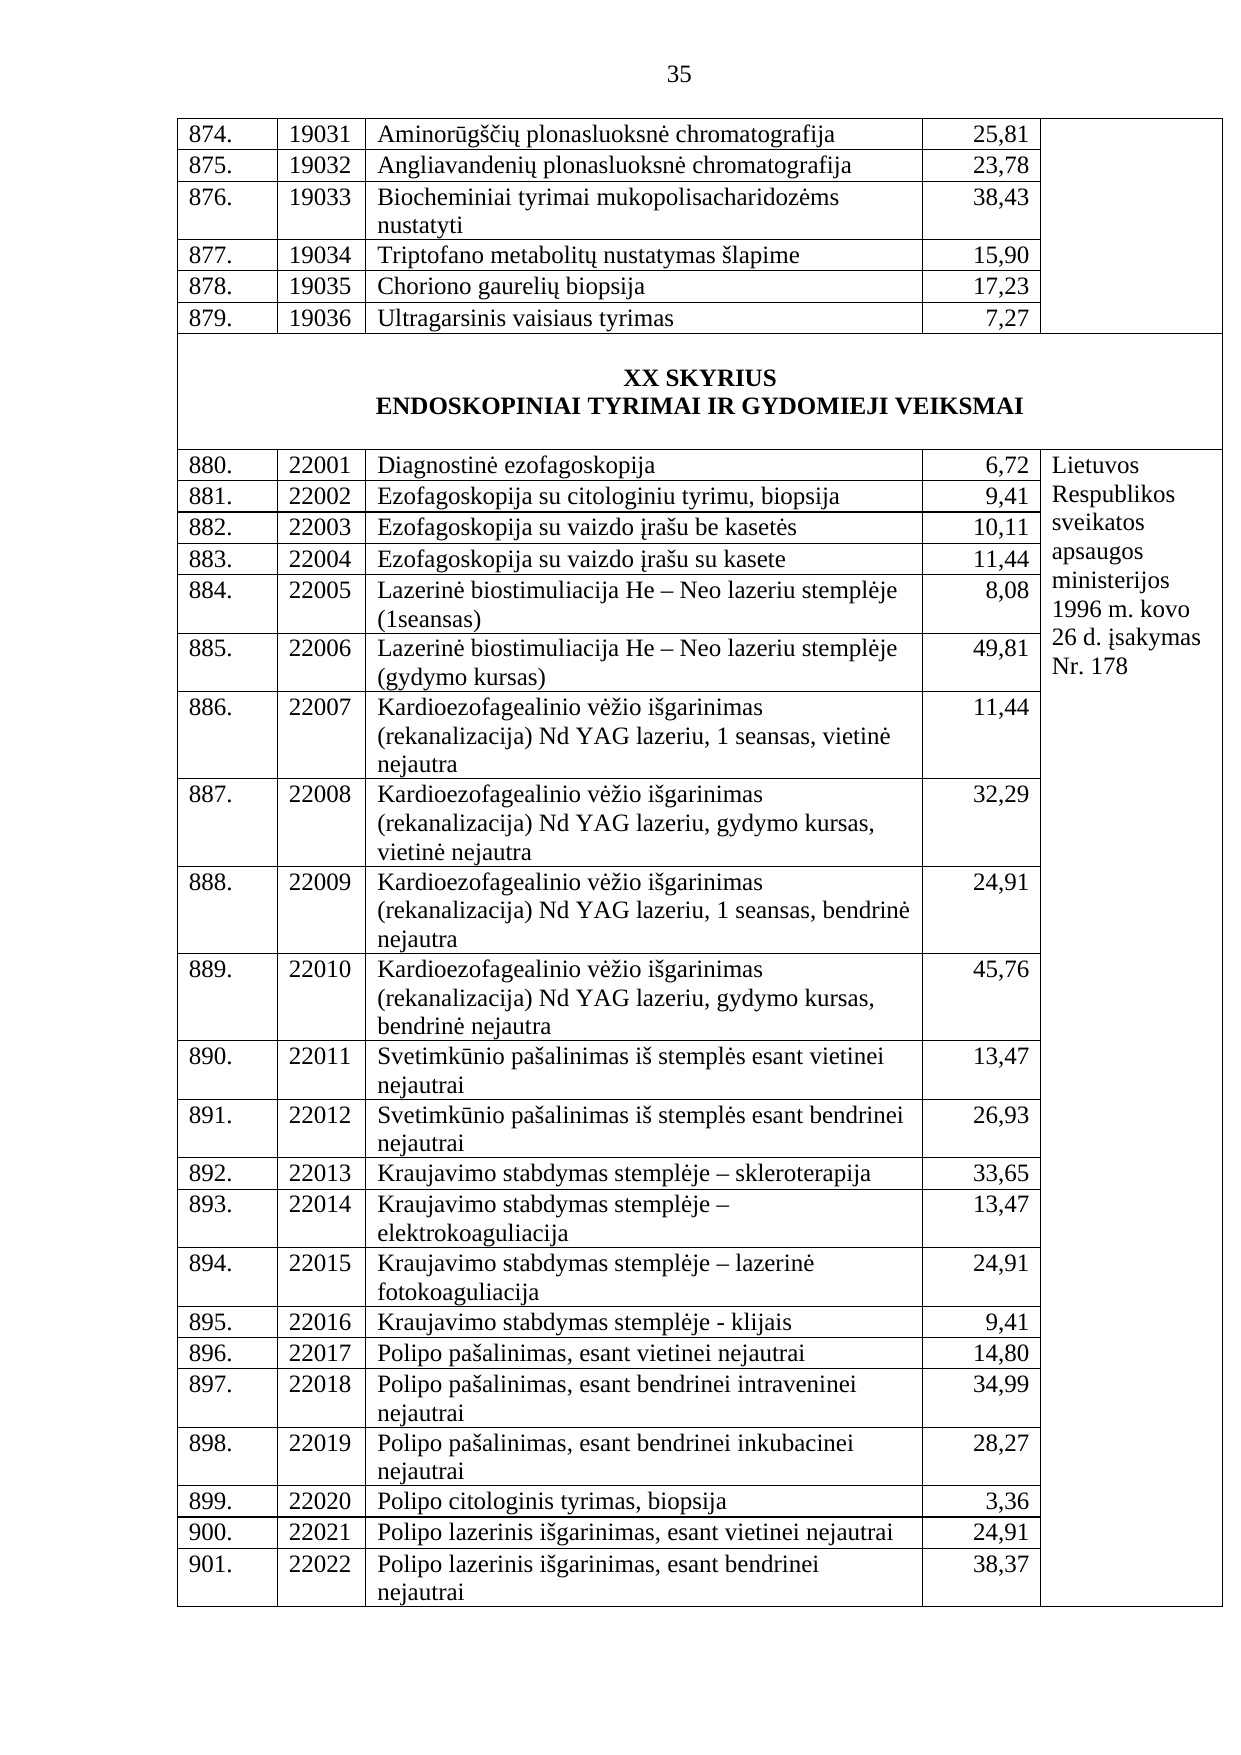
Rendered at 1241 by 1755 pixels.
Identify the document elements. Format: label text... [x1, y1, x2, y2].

table_cell 22017 [278, 1338, 365, 1368]
table_cell 22009 [278, 867, 365, 953]
table_cell 901. [178, 1549, 277, 1606]
table_cell Kraujavimo stabdymas stemplėje – elektrokoaguliacija [366, 1190, 922, 1247]
table_cell 22012 [278, 1100, 365, 1157]
table_cell 32,29 [923, 779, 1040, 866]
table_cell 38,43 [923, 182, 1040, 239]
table_cell Kraujavimo stabdymas stemplėje – lazerinė fotokoaguliacija [366, 1248, 922, 1306]
table_cell Kraujavimo stabdymas stemplėje – skleroterapija [366, 1158, 922, 1188]
table_cell Svetimkūnio pašalinimas iš stemplės esant vietinei nejautrai [366, 1041, 922, 1099]
table_cell 45,76 [923, 954, 1040, 1040]
table_cell 34,99 [923, 1369, 1040, 1427]
table_cell 22002 [278, 481, 365, 511]
table_cell [1041, 119, 1222, 333]
table_cell 22019 [278, 1428, 365, 1485]
table_cell 895. [178, 1307, 277, 1337]
table_cell 884. [178, 575, 277, 632]
table_cell Kardioezofagealinio vėžio išgarinimas (rekanalizacija) Nd YAG lazeriu, 1 seansas, bendrinė nejautra [366, 867, 922, 953]
table_cell 9,41 [923, 1307, 1040, 1337]
table_cell 879. [178, 303, 277, 333]
table_cell 13,47 [923, 1041, 1040, 1099]
table_cell 17,23 [923, 271, 1040, 302]
table_cell 888. [178, 867, 277, 953]
table_cell 19031 [278, 119, 365, 149]
table_cell 886. [178, 692, 277, 778]
table_cell 13,47 [923, 1190, 1040, 1247]
table_cell 875. [178, 150, 277, 181]
table_cell 22008 [278, 779, 365, 866]
table_cell Ultragarsinis vaisiaus tyrimas [366, 303, 922, 333]
table_cell XX SKYRIUS ENDOSKOPINIAI TYRIMAI IR GYDOMIEJI VEIKSMAI [178, 334, 1222, 449]
table_cell 893. [178, 1190, 277, 1247]
table_cell Kardioezofagealinio vėžio išgarinimas (rekanalizacija) Nd YAG lazeriu, gydymo kursas, bendrinė nejautra [366, 954, 922, 1040]
table_cell Lazerinė biostimuliacija He – Neo lazeriu stemplėje (gydymo kursas) [366, 634, 922, 691]
table_cell 889. [178, 954, 277, 1040]
table_cell 882. [178, 513, 277, 543]
table_cell 885. [178, 634, 277, 691]
table_cell Triptofano metabolitų nustatymas šlapime [366, 240, 922, 270]
table_cell Ezofagoskopija su vaizdo įrašu be kasetės [366, 513, 922, 543]
table_cell Choriono gaurelių biopsija [366, 271, 922, 302]
table_cell 898. [178, 1428, 277, 1485]
table_cell 892. [178, 1158, 277, 1188]
table_cell Kraujavimo stabdymas stemplėje - klijais [366, 1307, 922, 1337]
table_cell 896. [178, 1338, 277, 1368]
table_cell 19032 [278, 150, 365, 181]
table_cell 883. [178, 544, 277, 574]
table_cell 877. [178, 240, 277, 270]
table_cell 22013 [278, 1158, 365, 1188]
table_cell 19033 [278, 182, 365, 239]
table_cell Lazerinė biostimuliacija He – Neo lazeriu stemplėje (1seansas) [366, 575, 922, 632]
table_cell 897. [178, 1369, 277, 1427]
table_cell Polipo lazerinis išgarinimas, esant vietinei nejautrai [366, 1518, 922, 1548]
table_cell 22007 [278, 692, 365, 778]
table_cell 49,81 [923, 634, 1040, 691]
table_cell 25,81 [923, 119, 1040, 149]
table_cell 24,91 [923, 867, 1040, 953]
table_cell 22022 [278, 1549, 365, 1606]
table_cell 28,27 [923, 1428, 1040, 1485]
table_cell 22020 [278, 1486, 365, 1516]
table_cell 876. [178, 182, 277, 239]
table_cell 22016 [278, 1307, 365, 1337]
table_cell 24,91 [923, 1518, 1040, 1548]
table_cell 22003 [278, 513, 365, 543]
table_cell 11,44 [923, 692, 1040, 778]
table_cell 874. [178, 119, 277, 149]
table_cell Kardioezofagealinio vėžio išgarinimas (rekanalizacija) Nd YAG lazeriu, 1 seansas, vietinė nejautra [366, 692, 922, 778]
table_cell 22011 [278, 1041, 365, 1099]
table_cell Polipo lazerinis išgarinimas, esant bendrinei nejautrai [366, 1549, 922, 1606]
table_cell 3,36 [923, 1486, 1040, 1516]
table_cell 24,91 [923, 1248, 1040, 1306]
table_cell 899. [178, 1486, 277, 1516]
table_cell Polipo pašalinimas, esant bendrinei intraveninei nejautrai [366, 1369, 922, 1427]
table_cell 22004 [278, 544, 365, 574]
table_cell 7,27 [923, 303, 1040, 333]
table_cell 22021 [278, 1518, 365, 1548]
table_cell 22015 [278, 1248, 365, 1306]
table_cell 15,90 [923, 240, 1040, 270]
table_cell 22010 [278, 954, 365, 1040]
table_cell 19034 [278, 240, 365, 270]
table_cell 22006 [278, 634, 365, 691]
table_cell 26,93 [923, 1100, 1040, 1157]
table_cell 22018 [278, 1369, 365, 1427]
table_cell 14,80 [923, 1338, 1040, 1368]
table_cell 19036 [278, 303, 365, 333]
table_cell 33,65 [923, 1158, 1040, 1188]
table_cell 10,11 [923, 513, 1040, 543]
table_cell 878. [178, 271, 277, 302]
table_cell 894. [178, 1248, 277, 1306]
table_cell Polipo pašalinimas, esant bendrinei inkubacinei nejautrai [366, 1428, 922, 1485]
table_cell 22005 [278, 575, 365, 632]
table_cell Polipo pašalinimas, esant vietinei nejautrai [366, 1338, 922, 1368]
table_cell 23,78 [923, 150, 1040, 181]
table_cell 891. [178, 1100, 277, 1157]
table_cell 38,37 [923, 1549, 1040, 1606]
table_cell 9,41 [923, 481, 1040, 511]
table_cell 22001 [278, 450, 365, 480]
table_cell Biocheminiai tyrimai mukopolisacharidozėms nustatyti [366, 182, 922, 239]
table_cell Kardioezofagealinio vėžio išgarinimas (rekanalizacija) Nd YAG lazeriu, gydymo kursas, vietinė nejautra [366, 779, 922, 866]
table_cell Lietuvos Respublikos sveikatos apsaugos ministerijos 1996 m. kovo 26 d. įsakymas Nr. 178 [1041, 450, 1222, 1606]
table_cell Svetimkūnio pašalinimas iš stemplės esant bendrinei nejautrai [366, 1100, 922, 1157]
table_cell Angliavandenių plonasluoksnė chromatografija [366, 150, 922, 181]
table_cell 11,44 [923, 544, 1040, 574]
table_cell 19035 [278, 271, 365, 302]
table_cell 880. [178, 450, 277, 480]
table_cell 887. [178, 779, 277, 866]
table_cell Diagnostinė ezofagoskopija [366, 450, 922, 480]
table_cell 8,08 [923, 575, 1040, 632]
table_cell Ezofagoskopija su citologiniu tyrimu, biopsija [366, 481, 922, 511]
table_cell 890. [178, 1041, 277, 1099]
table_cell 22014 [278, 1190, 365, 1247]
table_cell Polipo citologinis tyrimas, biopsija [366, 1486, 922, 1516]
table_cell 900. [178, 1518, 277, 1548]
table_cell 6,72 [923, 450, 1040, 480]
table_cell 881. [178, 481, 277, 511]
table_cell Ezofagoskopija su vaizdo įrašu su kasete [366, 544, 922, 574]
table_cell Aminorūgščių plonasluoksnė chromatografija [366, 119, 922, 149]
